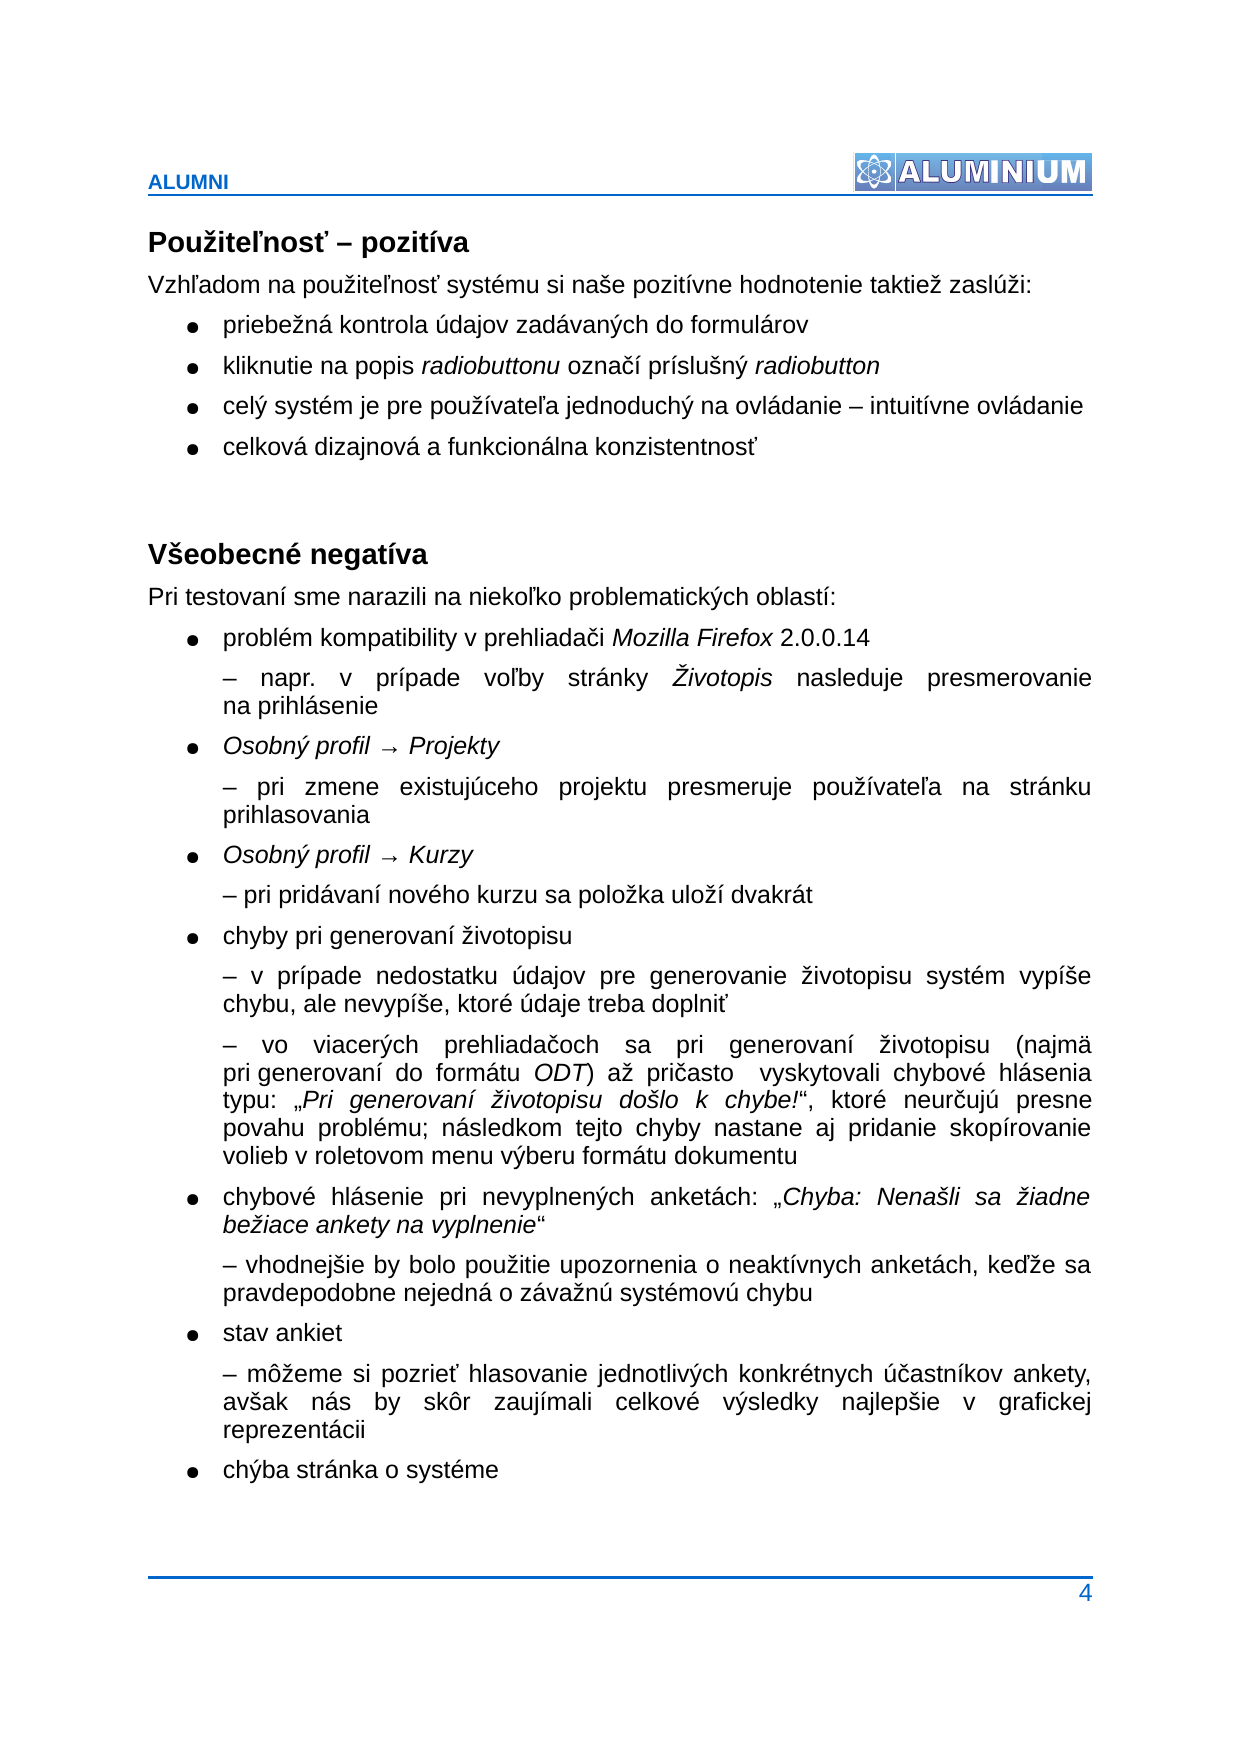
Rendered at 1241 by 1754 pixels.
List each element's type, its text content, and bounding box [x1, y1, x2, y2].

list chýba stránka o systéme [185, 1456, 1093, 1484]
list priebežná kontrola údajov zadávaných do formulárov [185, 311, 1093, 339]
list stav ankiet [185, 1319, 1093, 1347]
list – vo viacerých prehliadačoch sa pri generovaní životopisu (najmä pri generovaní do formátu ODT) až pričasto vyskytovali chybové hlásenia typu: „Pri generovaní životopisu došlo k chybe!“, ktoré neurčujú presne povahu problému; následkom tejto chyby nastane aj pridanie skopírovanie volieb v roletovom menu výberu formátu dokumentu [185, 1030, 1093, 1170]
list kliknutie na popis radiobuttonu označí príslušný radiobutton [185, 351, 1093, 379]
list Osobný profil → Kurzy [185, 841, 1093, 869]
list celý systém je pre používateľa jednoduchý na ovládanie – intuitívne ovládanie [185, 392, 1093, 420]
list chybové hlásenie pri nevyplnených anketách: „Chyba: Nenašli sa žiadne bežiace ankety na vyplnenie“ [185, 1182, 1093, 1238]
list – pri pridávaní nového kurzu sa položka uloží dvakrát [185, 881, 1093, 909]
list – v prípade nedostatku údajov pre generovanie životopisu systém vypíše chybu, ale nevypíše, ktoré údaje treba doplniť [185, 962, 1093, 1018]
list problém kompatibility v prehliadači Mozilla Firefox 2.0.0.14 [185, 623, 1093, 651]
list – vhodnejšie by bolo použitie upozornenia o neaktívnych anketách, keďže sa pravdepodobne nejedná o závažnú systémovú chybu [185, 1251, 1093, 1307]
list Osobný profil → Projekty [185, 732, 1093, 760]
subtitle Všeobecné negatíva [148, 538, 1093, 571]
list – pri zmene existujúceho projektu presmeruje používateľa na stránku prihlasovania [185, 772, 1093, 828]
subtitle Použiteľnosť – pozitíva [148, 226, 1093, 258]
list – napr. v prípade voľby stránky Životopis nasleduje presmerovanie na prihlásenie [185, 664, 1093, 719]
text Vzhľadom na použiteľnosť systému si naše pozitívne hodnotenie taktiež zaslúži: [148, 271, 1093, 298]
list celková dizajnová a funkcionálna konzistentnosť [185, 432, 1093, 460]
text Pri testovaní sme narazili na niekoľko problematických oblastí: [148, 583, 1093, 611]
list – môžeme si pozrieť hlasovanie jednotlivých konkrétnych účastníkov ankety, avšak nás by skôr zaujímali celkové výsledky najlepšie v grafickej reprezentácii [185, 1359, 1093, 1443]
list chyby pri generovaní životopisu [185, 922, 1093, 949]
